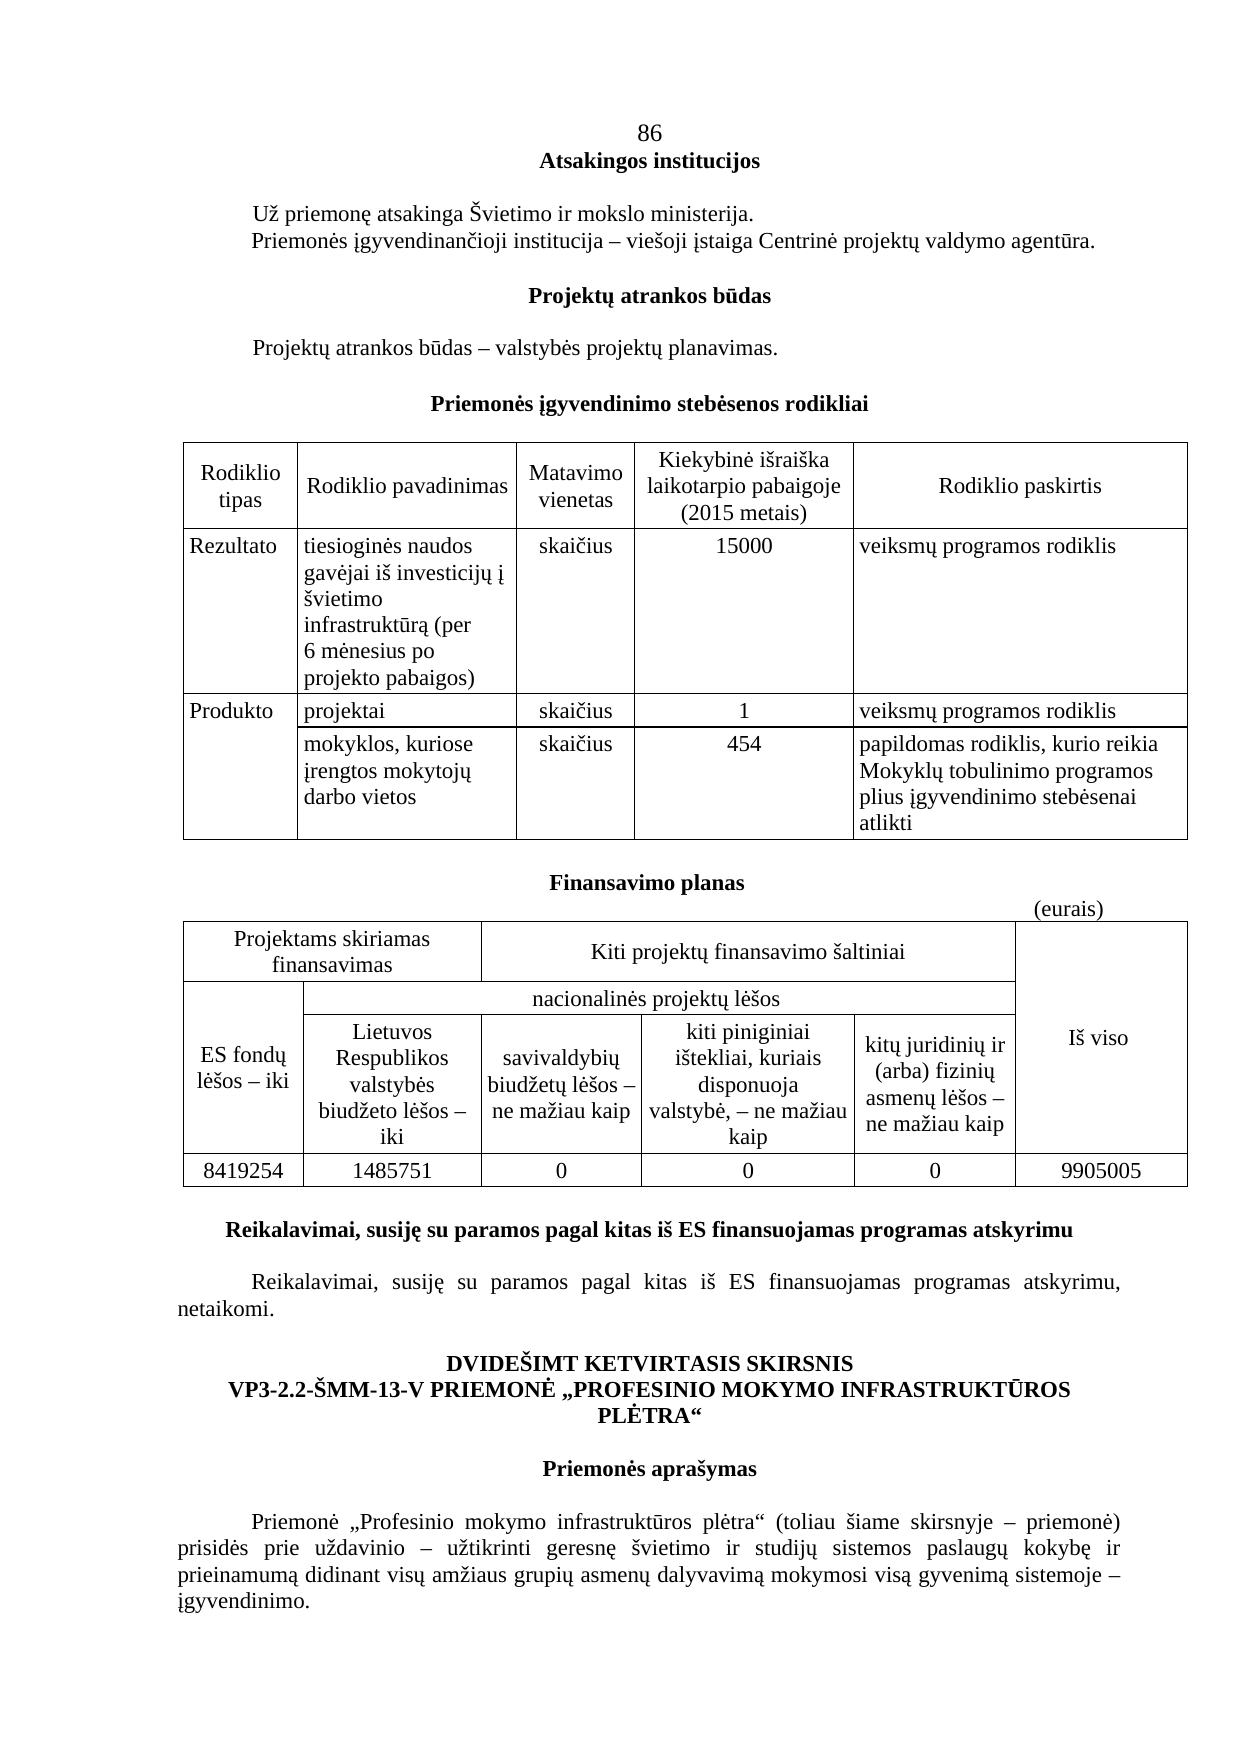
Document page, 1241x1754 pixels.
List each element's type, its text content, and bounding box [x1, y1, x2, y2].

text Finansavimo planas [177, 868, 1122, 895]
table_cell 9905005 [1016, 1154, 1187, 1186]
text Projektų atrankos būdas – valstybės projektų planavimas. [215, 334, 1122, 361]
table_cell projektai [298, 694, 516, 726]
table_cell savivaldybių biudžetų lėšos – ne mažiau kaip [482, 1015, 641, 1153]
table_cell 8419254 [184, 1154, 303, 1186]
table_cell ES fondų lėšos – iki [184, 982, 303, 1153]
table_cell kiti piniginiai ištekliai, kuriais disponuoja valstybė, – ne mažiau kaip [642, 1015, 854, 1153]
table_cell skaičius [517, 728, 634, 839]
table_cell kitų juridinių ir (arba) fizinių asmenų lėšos – ne mažiau kaip [855, 1015, 1015, 1153]
table_header Matavimo vienetas [517, 443, 634, 528]
table_cell Rezultato [184, 529, 297, 693]
table_cell Lietuvos Respublikos valstybės biudžeto lėšos – iki [304, 1015, 481, 1153]
table_cell nacionalinės projektų lėšos [304, 982, 1015, 1014]
table_cell 1485751 [304, 1154, 481, 1186]
table_cell 0 [482, 1154, 641, 1186]
text Priemonės įgyvendinančioji institucija – viešoji įstaiga Centrinė projektų valdymo agentūra. [177, 227, 1122, 253]
table_cell 15000 [635, 529, 853, 693]
table_header Kiekybinė išraiška laikotarpio pabaigoje (2015 metais) [635, 443, 853, 528]
table_header Rodiklio tipas [184, 443, 297, 528]
table_cell skaičius [517, 694, 634, 726]
table_cell 0 [642, 1154, 854, 1186]
text Priemonės aprašymas [177, 1455, 1122, 1482]
text VP3-2.2-ŠMM-13-V PRIEMONĖ „PROFESINIO MOKYMO INFRASTRUKTŪROS PLĖTRA“ [177, 1376, 1122, 1429]
table_header Iš viso [1016, 922, 1187, 1153]
text Priemonė „Profesinio mokymo infrastruktūros plėtra“ (toliau šiame skirsnyje – priemonė) prisidės prie uždavinio – užtikrinti geresnę švietimo ir studijų sistemos paslaugų kokybę ir prieinamumą didinant visų amžiaus grupių asmenų dalyvavimą mokymosi visą gyvenimą sistemoje – įgyvendinimo. [177, 1508, 1122, 1613]
table_cell 1 [635, 694, 853, 726]
text (eurais) [1034, 895, 1122, 921]
text Reikalavimai, susiję su paramos pagal kitas iš ES finansuojamas programas atskyrimu, netaikomi. [177, 1268, 1122, 1321]
table_cell Produkto [184, 694, 297, 839]
table_cell skaičius [517, 529, 634, 693]
table_header Projektams skiriamas finansavimas [184, 922, 481, 981]
table_cell tiesioginės naudos gavėjai iš investicijų į švietimo infrastruktūrą (per 6 mėnesius po projekto pabaigos) [298, 529, 516, 693]
text Atsakingos institucijos [177, 148, 1122, 174]
table_cell veiksmų programos rodiklis [854, 694, 1187, 726]
table_cell mokyklos, kuriose įrengtos mokytojų darbo vietos [298, 728, 516, 839]
table_header Rodiklio pavadinimas [298, 443, 516, 528]
table_cell 454 [635, 728, 853, 839]
table_header Kiti projektų finansavimo šaltiniai [482, 922, 1015, 981]
table_header Rodiklio paskirtis [854, 443, 1187, 528]
table_cell papildomas rodiklis, kurio reikia Mokyklų tobulinimo programos plius įgyvendinimo stebėsenai atlikti [854, 728, 1187, 839]
table_cell 0 [855, 1154, 1015, 1186]
text Už priemonę atsakinga Švietimo ir mokslo ministerija. [177, 200, 1122, 227]
text Priemonės įgyvendinimo stebėsenos rodikliai [177, 389, 1122, 416]
text DVIDEŠIMT KETVIRTASIS SKIRSNIS [177, 1350, 1122, 1376]
text Projektų atrankos būdas [177, 282, 1122, 308]
text Reikalavimai, susiję su paramos pagal kitas iš ES finansuojamas programas atskyrimu [177, 1216, 1122, 1242]
table_cell veiksmų programos rodiklis [854, 529, 1187, 693]
